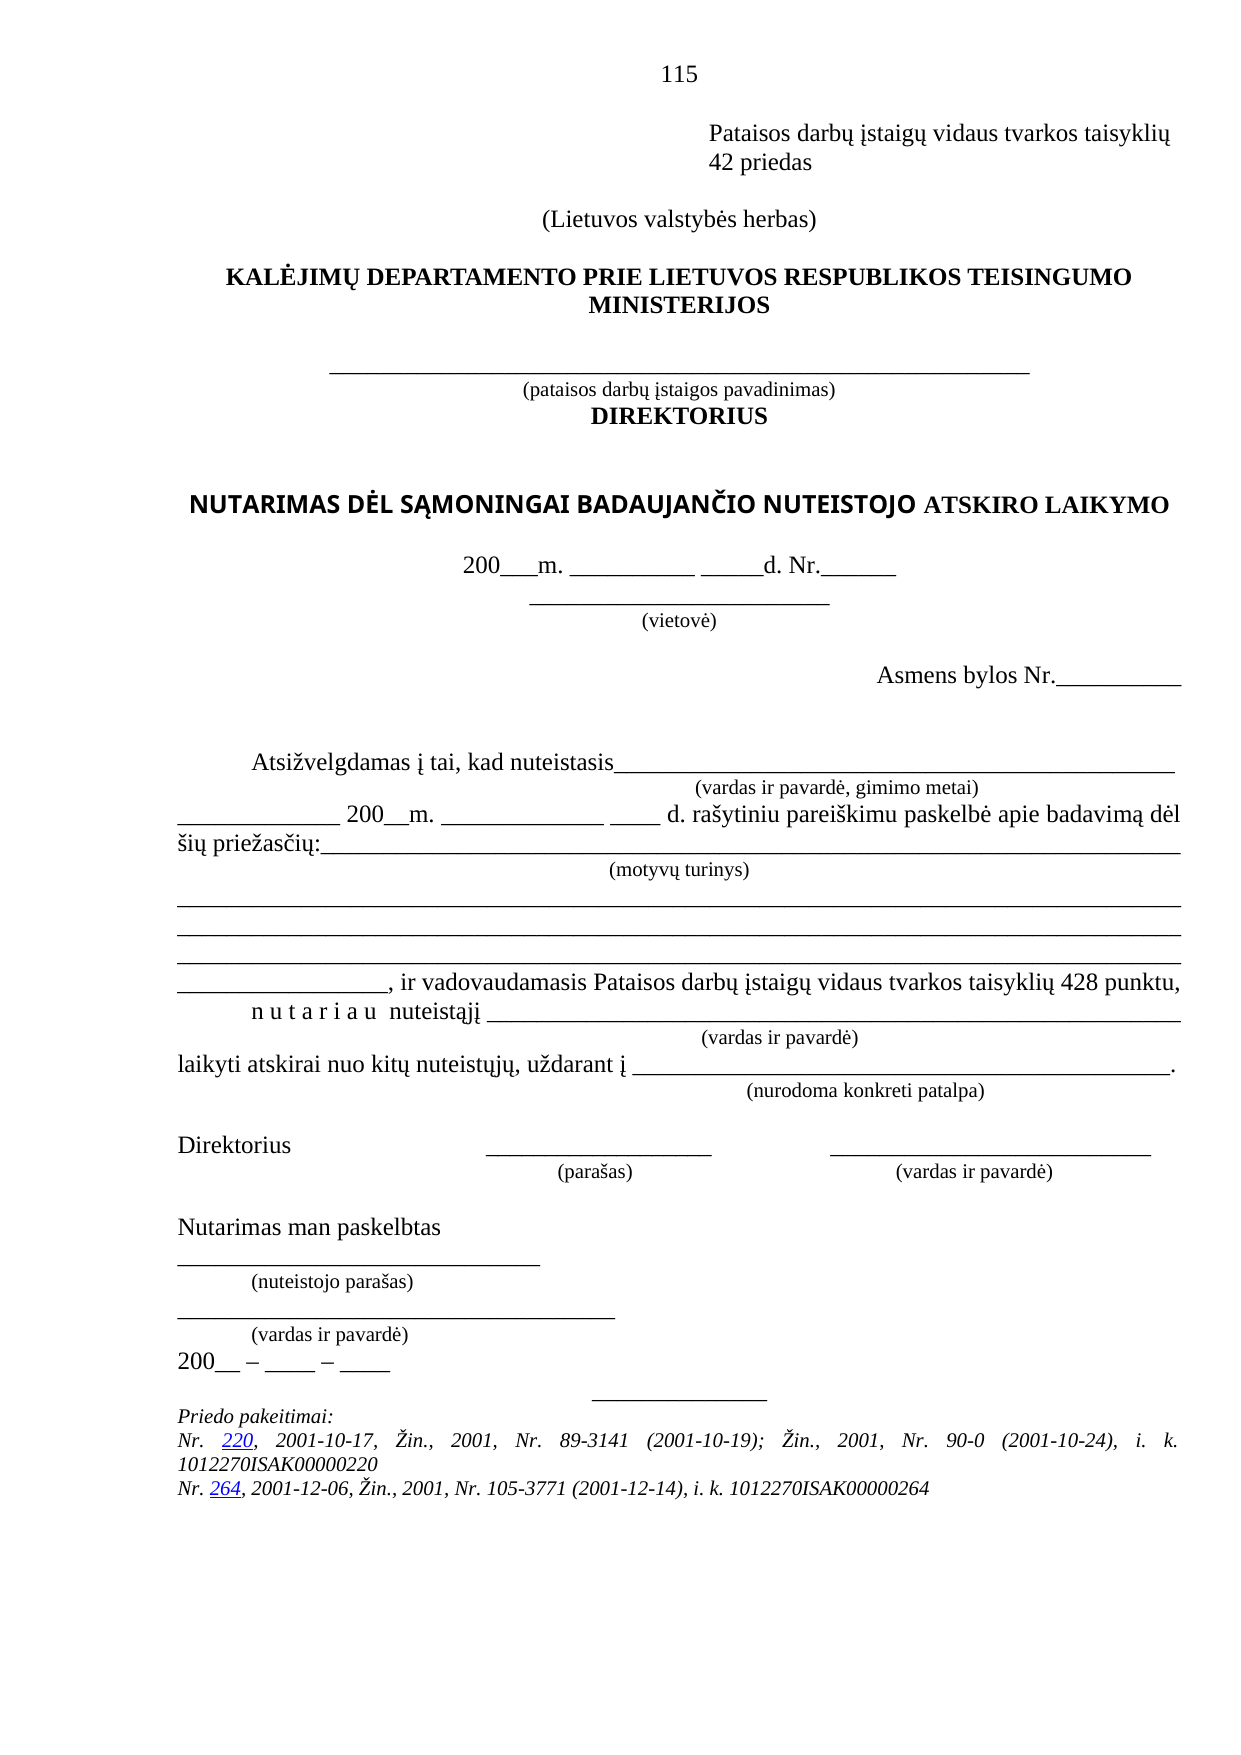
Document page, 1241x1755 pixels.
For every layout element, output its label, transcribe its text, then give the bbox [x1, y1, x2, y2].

text (vardas ir pavardė) [627, 1025, 1181, 1049]
text ________________________ [177, 579, 1181, 607]
text (vardas ir pavardė, gimimo metai) [177, 775, 1181, 799]
text Nutarimas man paskelbtas [177, 1212, 1181, 1241]
text DIREKTORIUS [177, 401, 1181, 430]
text 200__ – ____ – ____ [177, 1346, 1181, 1375]
text Pataisos darbų įstaigų vidaus tvarkos taisyklių [709, 118, 1181, 147]
text Nr. 220, 2001-10-17, Žin., 2001, Nr. 89-3141 (2001-10-19); Žin., 2001, Nr. 90-0 (2001-10-24), i. k. 1012270ISAK00000220 [177, 1428, 1181, 1476]
text KALĖJIMŲ DEPARTAMENTO PRIE LIETUVOS RESPUBLIKOS TEISINGUMO MINISTERIJOS [177, 262, 1181, 319]
text , ir vadovaudamasis Pataisos darbų įstaigų vidaus tvarkos taisyklių 428 punktu, [177, 967, 1181, 996]
text (pataisos darbų įstaigos pavadinimas) [177, 377, 1181, 401]
text ______________ [177, 1375, 1181, 1404]
text nutariau nuteistąjį [177, 996, 1181, 1025]
text _____________________________ [177, 1241, 1181, 1269]
text 200___m. __________ _____d. Nr.______ [177, 550, 1181, 579]
text (nuteistojo parašas) [177, 1269, 1181, 1293]
text _____________ 200__m. _____________ ____ d. rašytiniu pareiškimu paskelbė apie badavimą dėl šių priežasčių: [177, 799, 1181, 857]
text (motyvų turinys) [177, 857, 1181, 881]
text 42 priedas [177, 147, 1181, 176]
text Atsižvelgdamas į tai, kad nuteistasis [177, 747, 1181, 775]
text ___________________________________ [177, 1293, 1181, 1322]
text (vardas ir pavardė) [177, 1322, 1181, 1346]
text (vietovė) [177, 607, 1181, 632]
text (Lietuvos valstybės herbas) [177, 204, 1181, 233]
text laikyti atskirai nuo kitų nuteistųjų, uždarant į ___________________________________________. [177, 1049, 1181, 1077]
text (parašas) (vardas ir pavardė) [177, 1159, 1181, 1183]
text (nurodoma konkreti patalpa) [177, 1077, 1181, 1102]
text Nr. 264, 2001-12-06, Žin., 2001, Nr. 105-3771 (2001-12-14), i. k. 1012270ISAK00000264 [177, 1476, 1181, 1500]
text Asmens bylos Nr.__________ [702, 660, 1181, 689]
text ________________________________________________________ [177, 348, 1181, 377]
text Direktorius [177, 1130, 1181, 1159]
text Priedo pakeitimai: [177, 1404, 1181, 1428]
text NUTARIMAS DĖL SĄMONINGAI BADAUJANČIO NUTEISTOJO ATSKIRO LAIKYMO [177, 487, 1181, 521]
